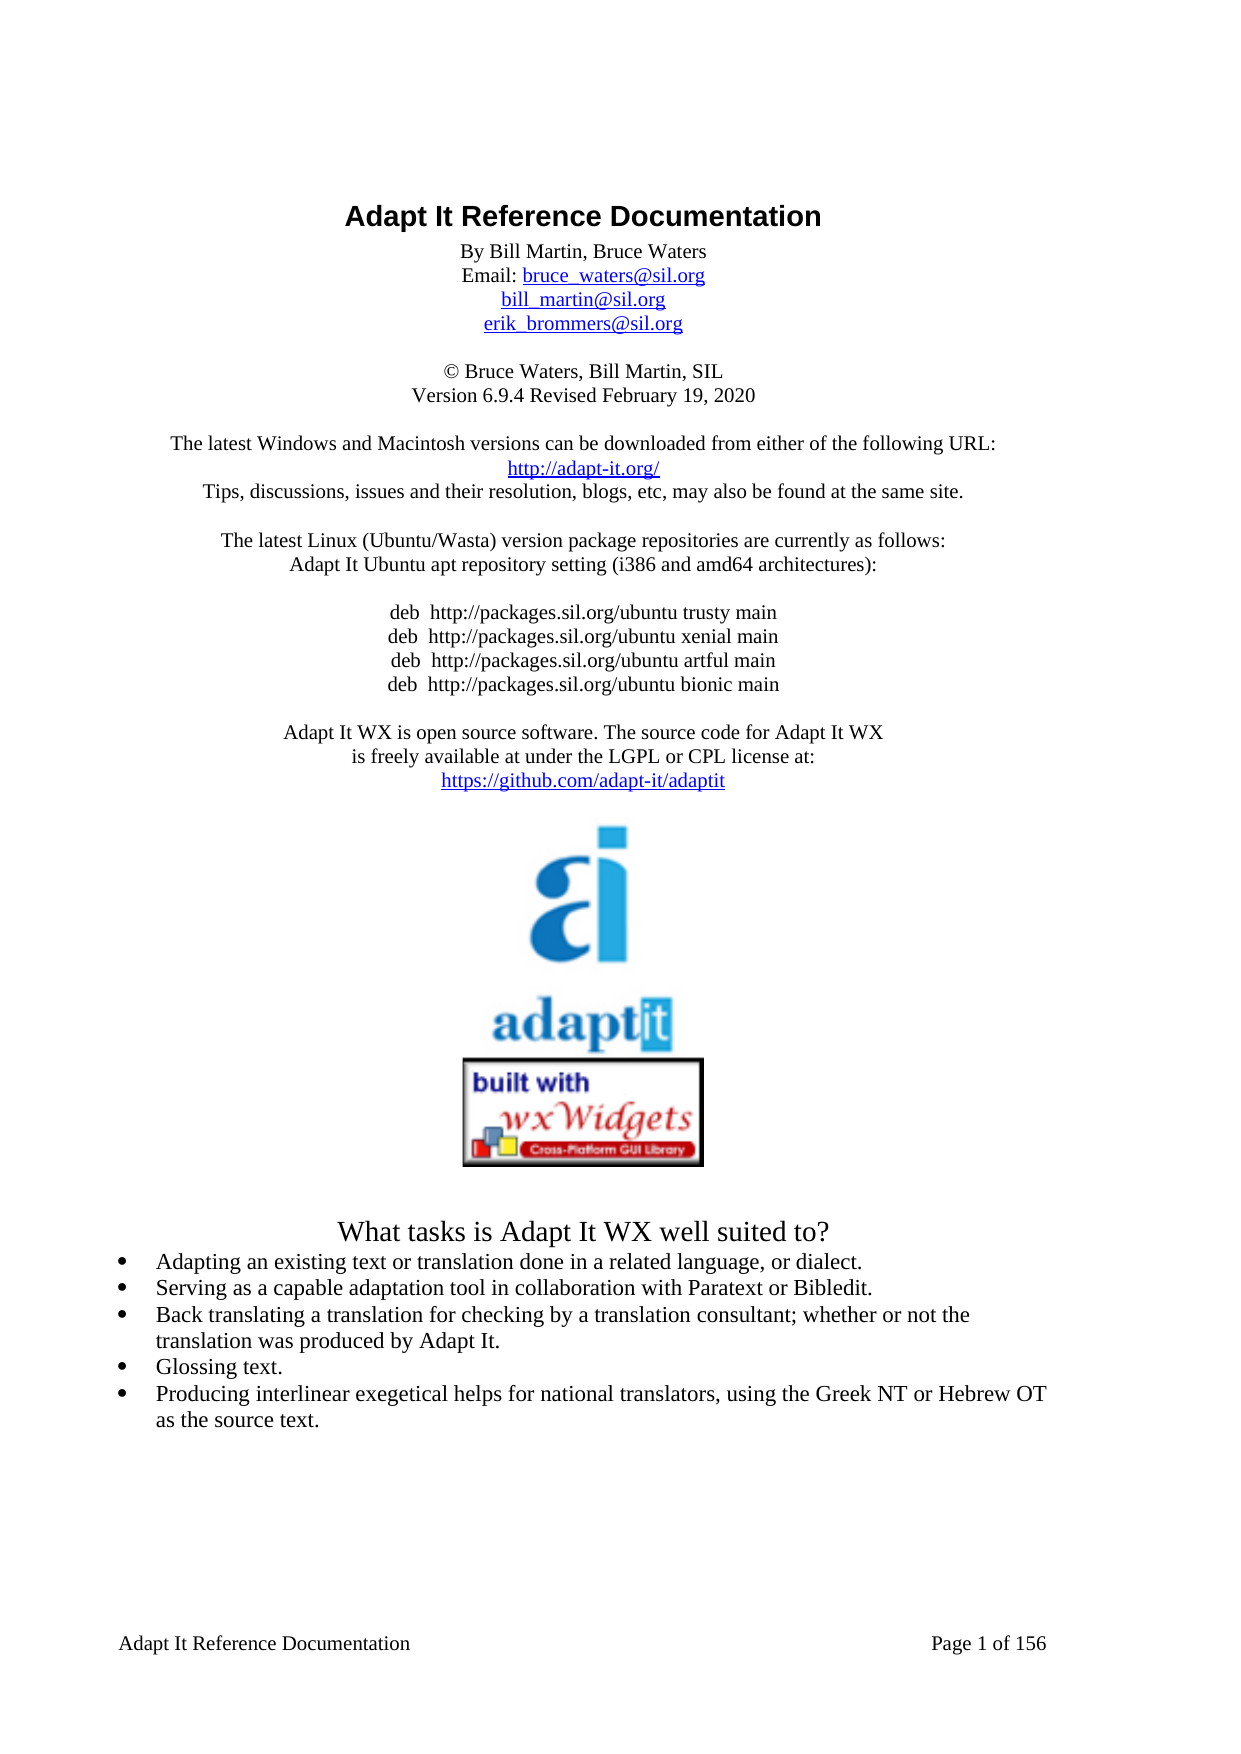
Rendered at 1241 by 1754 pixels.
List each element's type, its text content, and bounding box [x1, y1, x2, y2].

list Glossing text. [118, 1353, 1048, 1380]
text The latest Windows and Macintosh versions can be downloaded from either of the following URL: [118, 431, 1048, 455]
picture [462, 816, 704, 1167]
text https://github.com/adapt-it/adaptit [118, 768, 1048, 792]
subtitle Adapt It Reference Documentation [118, 199, 1048, 233]
text Adapt It WX is open source software. The source code for Adapt It WX is freely available at under the LGPL or CPL license at: [118, 720, 1048, 768]
text deb http://packages.sil.org/ubuntu bionic main [118, 672, 1048, 696]
text deb http://packages.sil.org/ubuntu artful main [118, 648, 1048, 672]
text Adapt It Ubuntu apt repository setting (i386 and amd64 architectures): [118, 552, 1048, 576]
text bill_martin@sil.org erik_brommers@sil.org [118, 287, 1048, 335]
text Tips, discussions, issues and their resolution, blogs, etc, may also be found at the same site. [118, 479, 1048, 503]
text What tasks is Adapt It WX well suited to? [118, 1214, 1048, 1248]
text deb http://packages.sil.org/ubuntu xenial main [118, 624, 1048, 648]
text The latest Linux (Ubuntu/Wasta) version package repositories are currently as follows: [118, 528, 1048, 552]
list Serving as a capable adaptation tool in collaboration with Paratext or Bibledit. [118, 1274, 1048, 1301]
text deb http://packages.sil.org/ubuntu trusty main [118, 600, 1048, 624]
list Back translating a translation for checking by a translation consultant; whether or not the translation was produced by Adapt It. [118, 1301, 1048, 1353]
text Version 6.9.4 Revised February 19, 2020 [118, 383, 1048, 407]
list Producing interlinear exegetical helps for national translators, using the Greek NT or Hebrew OT as the source text. [118, 1380, 1048, 1432]
text Email: bruce_waters@sil.org [118, 263, 1048, 287]
text © Bruce Waters, Bill Martin, SIL [118, 359, 1048, 383]
text http://adapt-it.org/ [118, 455, 1048, 479]
text By Bill Martin, Bruce Waters [118, 239, 1048, 263]
list Adapting an existing text or translation done in a related language, or dialect. [118, 1248, 1048, 1274]
